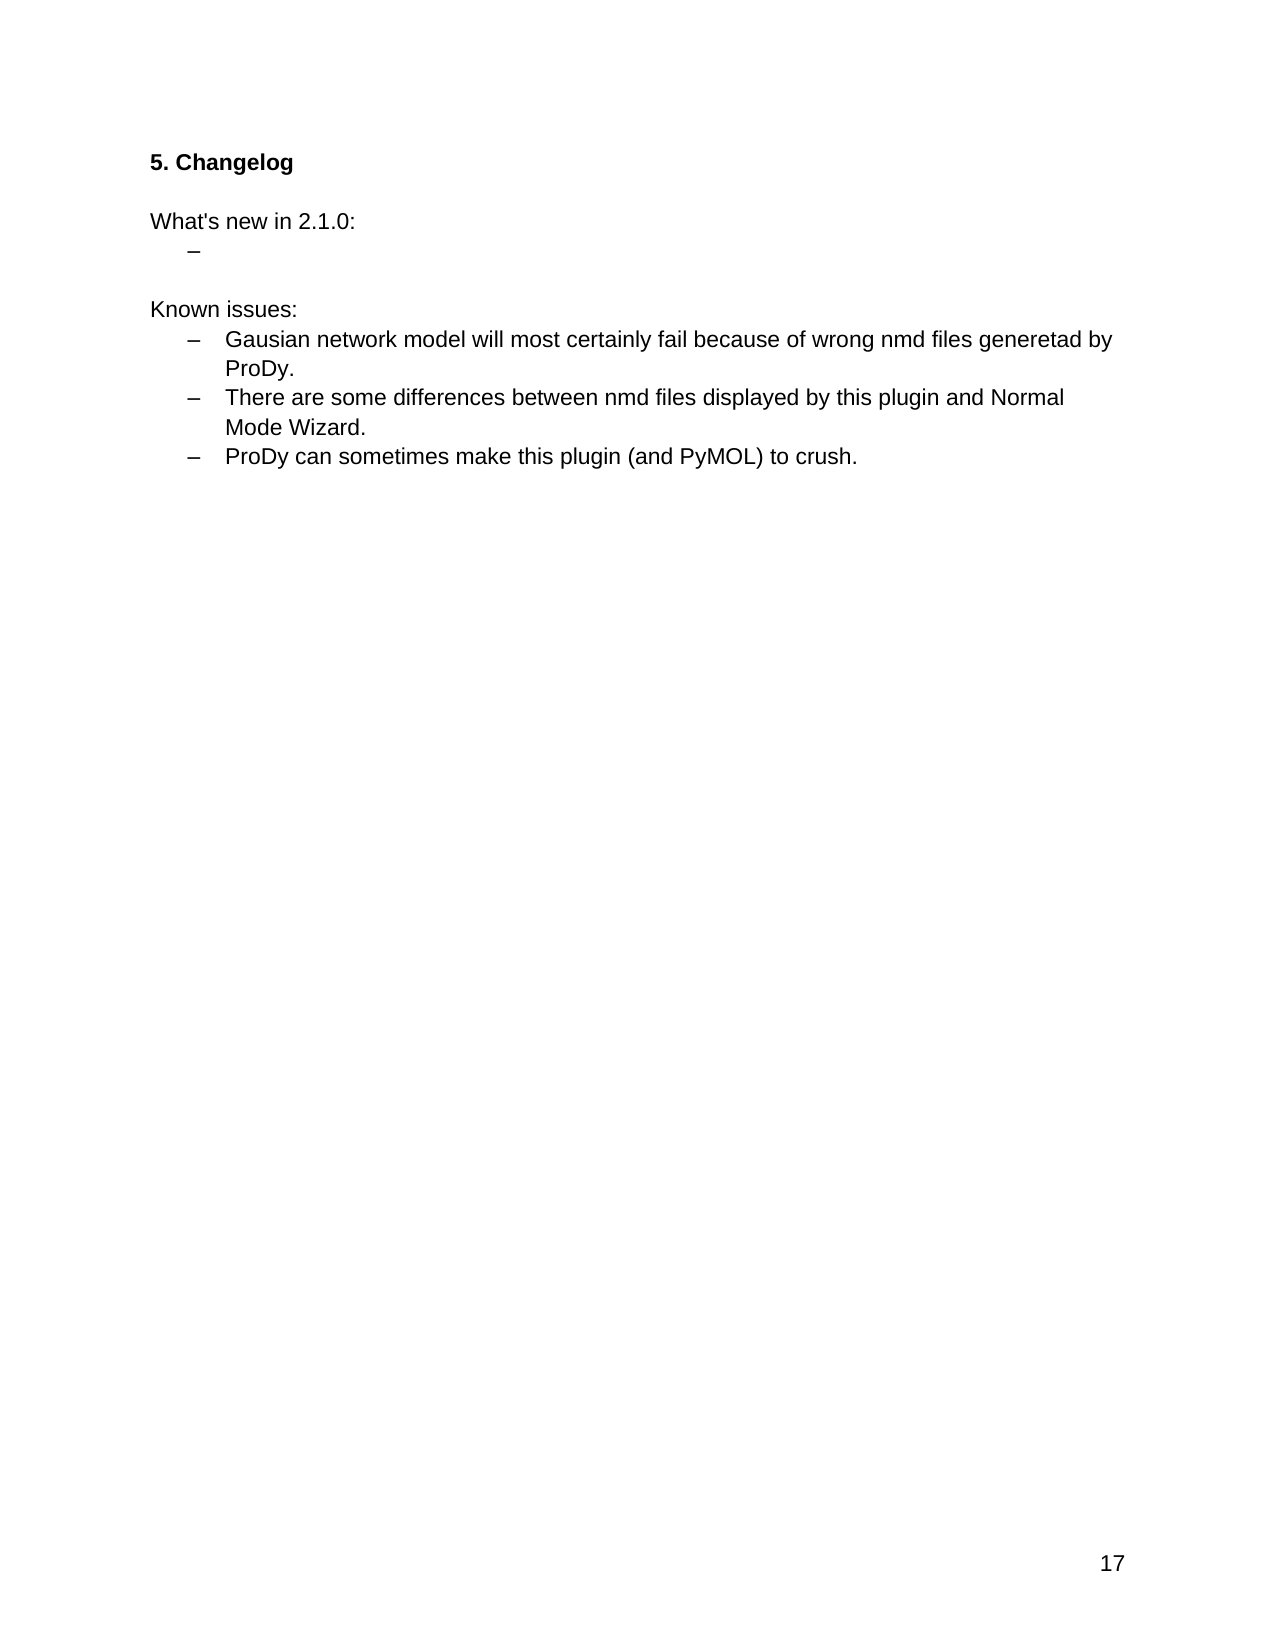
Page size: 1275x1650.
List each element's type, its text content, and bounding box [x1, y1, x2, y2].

list There are some differences between nmd files displayed by this plugin and Normal Mode Wizard. [187, 385, 1125, 440]
text 5. Changelog [150, 150, 1125, 176]
list ProDy can sometimes make this plugin (and PyMOL) to crush. [187, 444, 1125, 469]
list Gausian network model will most certainly fail because of wrong nmd files generetad by ProDy. [187, 326, 1125, 381]
text What's new in 2.1.0: [150, 209, 1125, 234]
text Known issues: [150, 297, 1125, 322]
